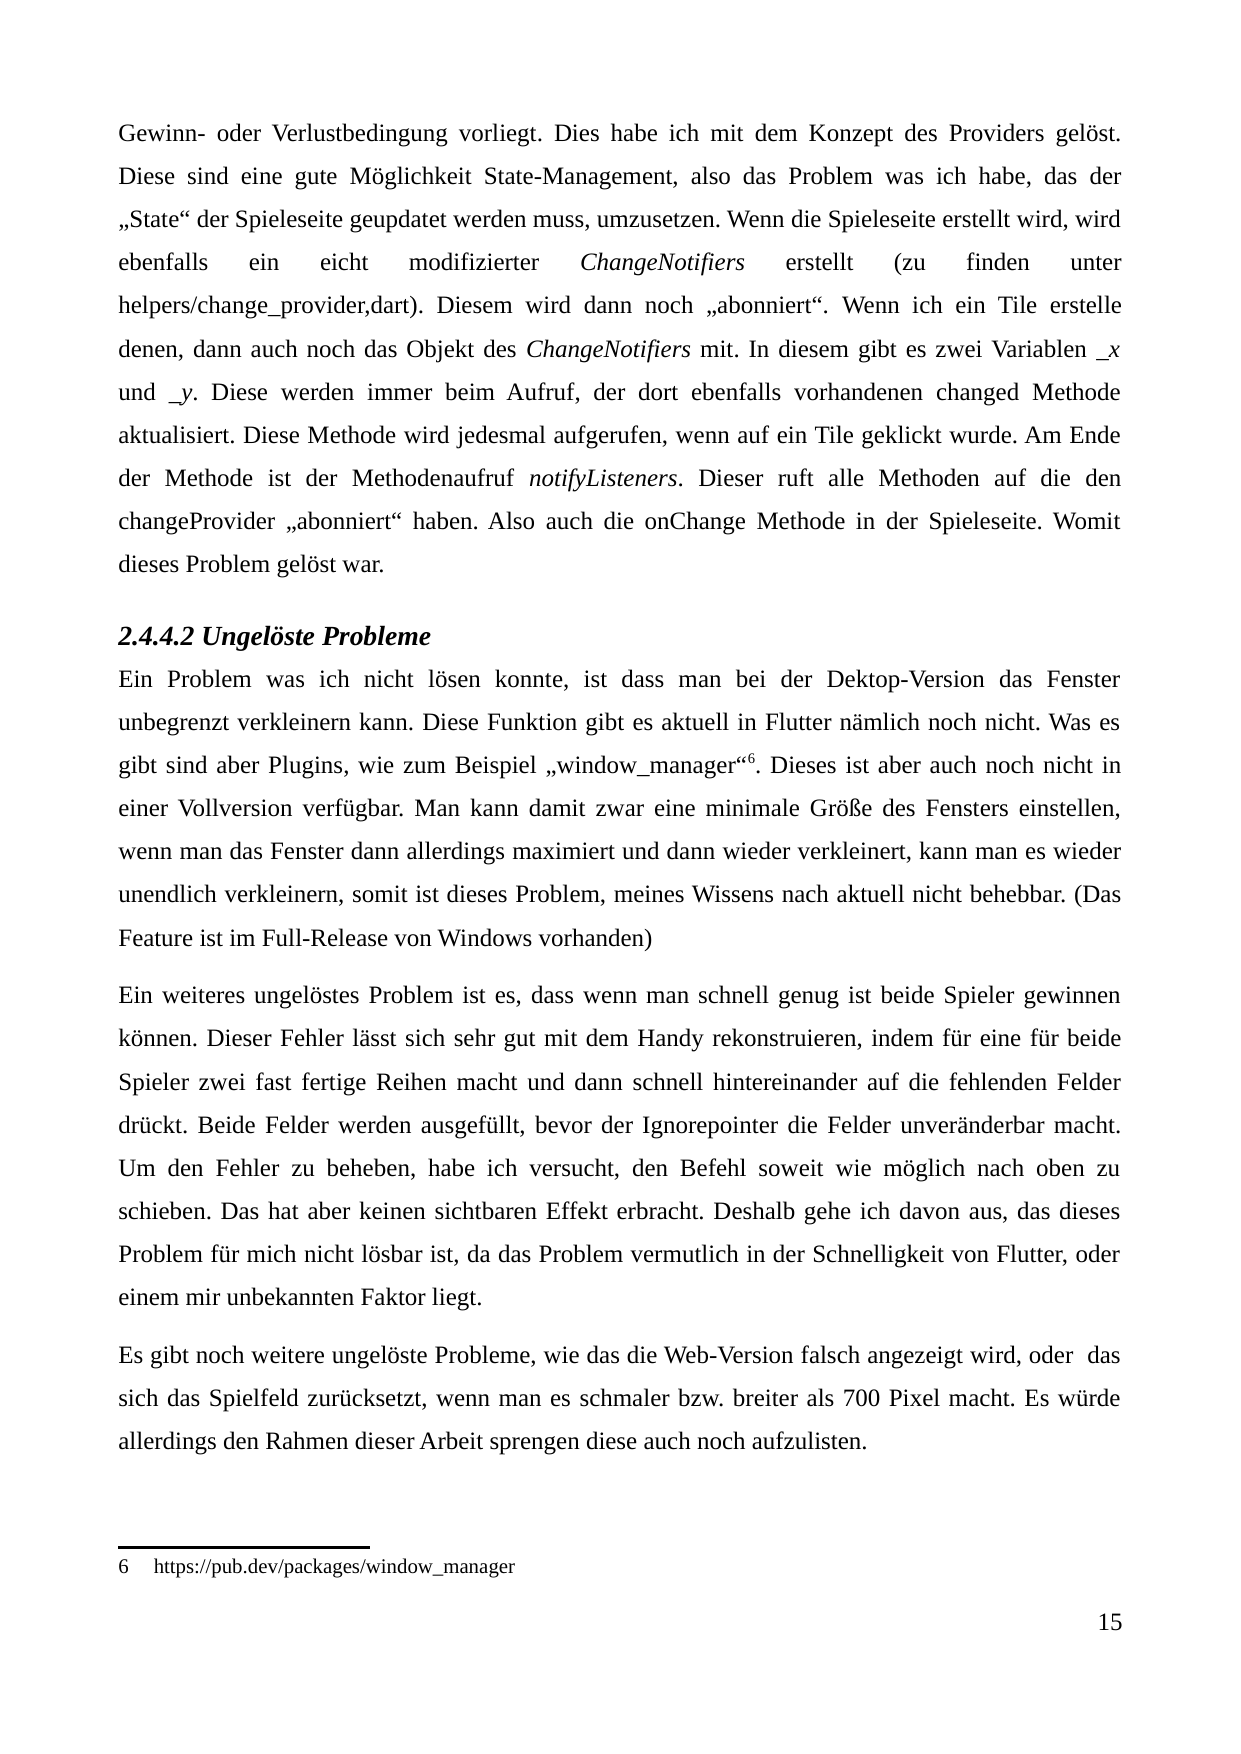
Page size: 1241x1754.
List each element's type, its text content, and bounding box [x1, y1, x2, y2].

text Ein Problem was ich nicht lösen konnte, ist dass man bei der Dektop-Version das Fenster unbegrenzt verkleinern kann. Diese Funktion gibt es aktuell in Flutter nämlich noch nicht. Was es gibt sind aber Plugins, wie zum Beispiel „window_manager“. Dieses ist aber auch noch nicht in einer Vollversion verfügbar. Man kann damit zwar eine minimale Größe des Fensters einstellen, wenn man das Fenster dann allerdings maximiert und dann wieder verkleinert, kann man es wieder unendlich verkleinern, somit ist dieses Problem, meines Wissens nach aktuell nicht behebbar. (Das Feature ist im Full-Release von Windows vorhanden) [118, 664, 1122, 951]
text Gewinn- oder Verlustbedingung vorliegt. Dies habe ich mit dem Konzept des Providers gelöst. Diese sind eine gute Möglichkeit State-Management, also das Problem was ich habe, das der „State“ der Spieleseite geupdatet werden muss, umzusetzen. Wenn die Spieleseite erstellt wird, wird ebenfalls ein eicht modifizierter ChangeNotifiers erstellt (zu finden unter helpers/change_provider,dart). Diesem wird dann noch „abonniert“. Wenn ich ein Tile erstelle denen, dann auch noch das Objekt des ChangeNotifiers mit. In diesem gibt es zwei Variablen _x und _y. Diese werden immer beim Aufruf, der dort ebenfalls vorhandenen changed Methode aktualisiert. Diese Methode wird jedesmal aufgerufen, wenn auf ein Tile geklickt wurde. Am Ende der Methode ist der Methodenaufruf notifyListeners. Dieser ruft alle Methoden auf die den changeProvider „abonniert“ haben. Also auch die onChange Methode in der Spieleseite. Womit dieses Problem gelöst war. [118, 118, 1122, 578]
subtitle 2.4.4.2 Ungelöste Probleme [118, 619, 1122, 651]
text Es gibt noch weitere ungelöste Probleme, wie das die Web-Version falsch angezeigt wird, oder das sich das Spielfeld zurücksetzt, wenn man es schmaler bzw. breiter als 700 Pixel macht. Es würde allerdings den Rahmen dieser Arbeit sprengen diese auch noch aufzulisten. [118, 1340, 1122, 1455]
text Ein weiteres ungelöstes Problem ist es, dass wenn man schnell genug ist beide Spieler gewinnen können. Dieser Fehler lässt sich sehr gut mit dem Handy rekonstruieren, indem für eine für beide Spieler zwei fast fertige Reihen macht und dann schnell hintereinander auf die fehlenden Felder drückt. Beide Felder werden ausgefüllt, bevor der Ignorepointer die Felder unveränderbar macht. Um den Fehler zu beheben, habe ich versucht, den Befehl soweit wie möglich nach oben zu schieben. Das hat aber keinen sichtbaren Effekt erbracht. Deshalb gehe ich davon aus, das dieses Problem für mich nicht lösbar ist, da das Problem vermutlich in der Schnelligkeit von Flutter, oder einem mir unbekannten Faktor liegt. [118, 980, 1122, 1311]
text https://pub.dev/packages/window_manager [118, 1553, 1122, 1578]
